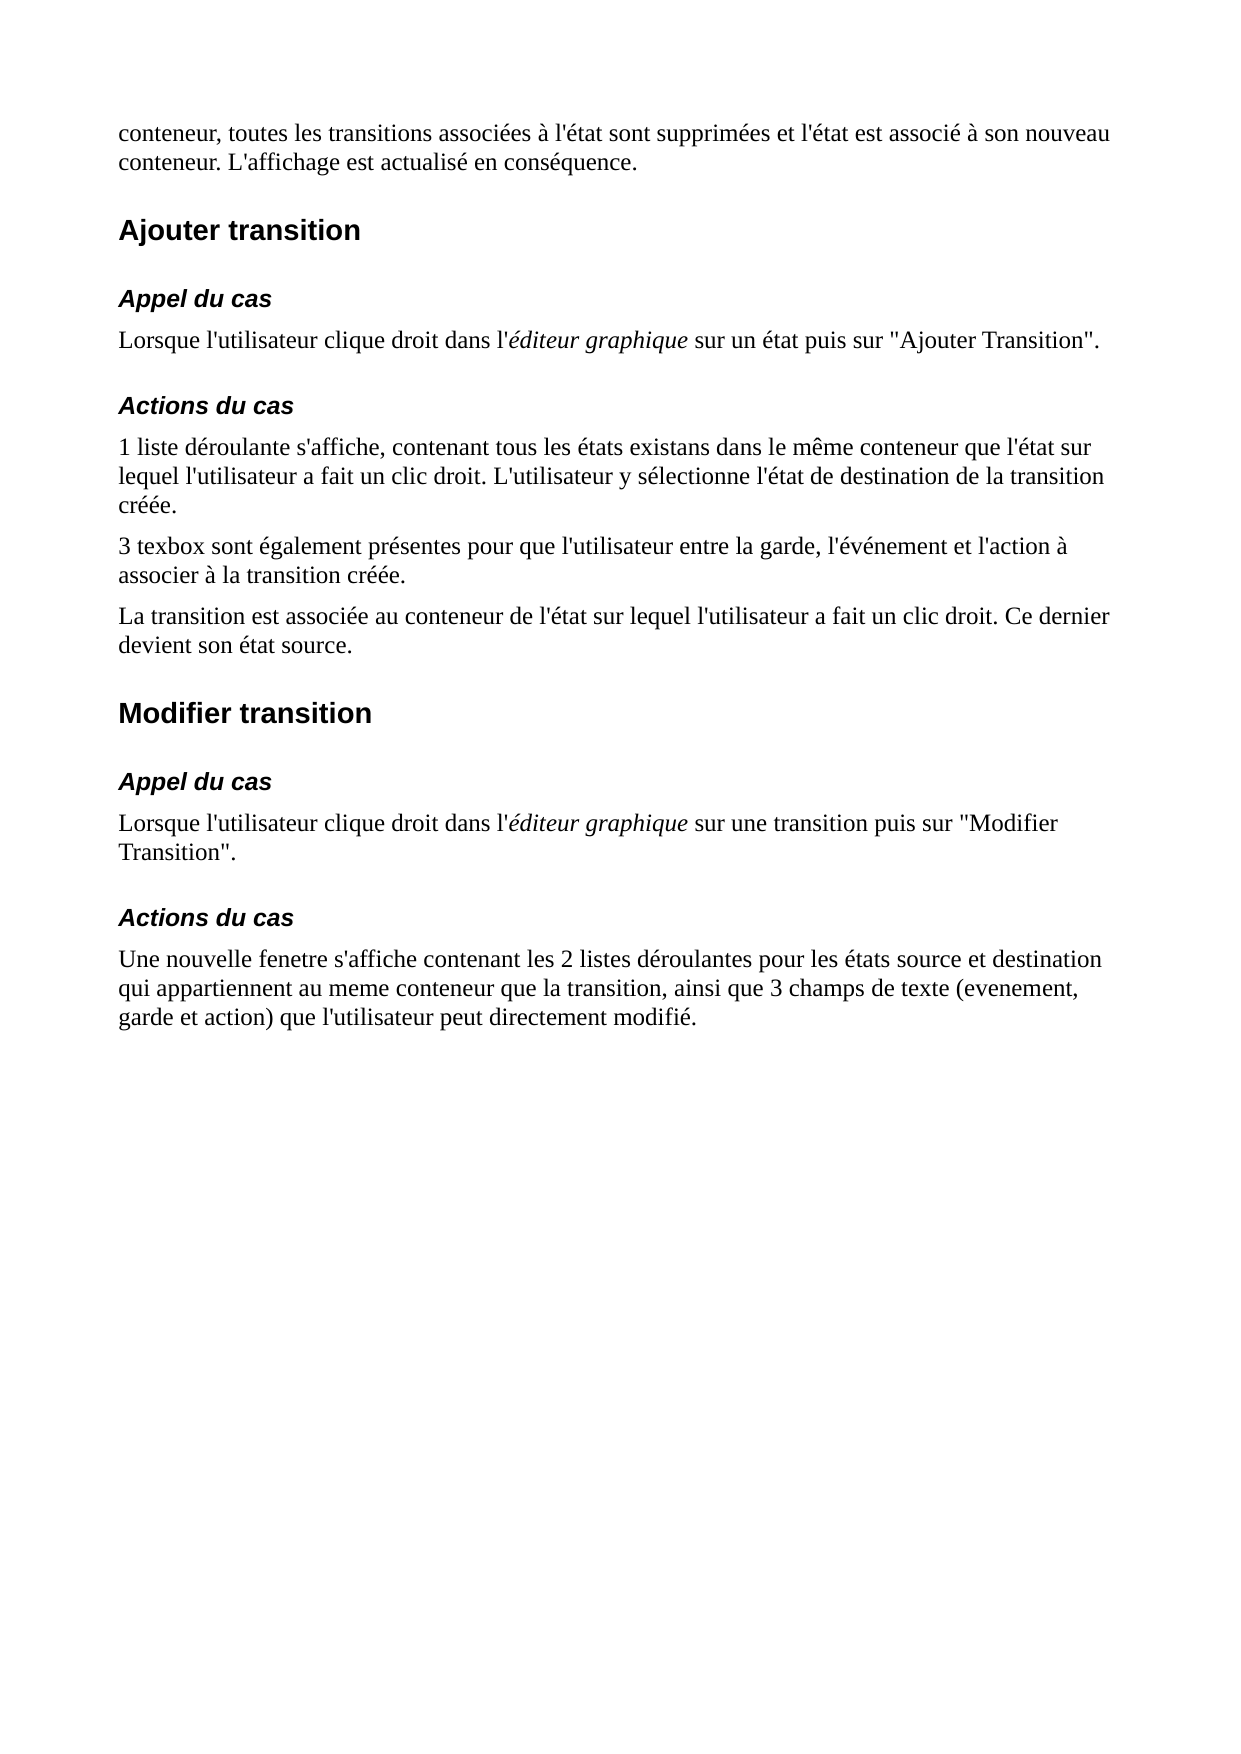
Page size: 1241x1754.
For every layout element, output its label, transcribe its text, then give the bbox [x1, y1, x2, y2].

text Lorsque l'utilisateur clique droit dans l'éditeur graphique sur une transition puis sur "Modifier Transition". [118, 808, 1122, 866]
subtitle Appel du cas [118, 767, 1122, 796]
text 1 liste déroulante s'affiche, contenant tous les états existans dans le même conteneur que l'état sur lequel l'utilisateur a fait un clic droit. L'utilisateur y sélectionne l'état de destination de la transition créée. [118, 432, 1122, 519]
text La transition est associée au conteneur de l'état sur lequel l'utilisateur a fait un clic droit. Ce dernier devient son état source. [118, 601, 1122, 659]
text Une nouvelle fenetre s'affiche contenant les 2 listes déroulantes pour les états source et destination qui appartiennent au meme conteneur que la transition, ainsi que 3 champs de texte (evenement, garde et action) que l'utilisateur peut directement modifié. [118, 944, 1122, 1031]
subtitle Ajouter transition [118, 213, 1122, 247]
subtitle Actions du cas [118, 903, 1122, 932]
text conteneur, toutes les transitions associées à l'état sont supprimées et l'état est associé à son nouveau conteneur. L'affichage est actualisé en conséquence. [118, 118, 1122, 176]
text 3 texbox sont également présentes pour que l'utilisateur entre la garde, l'événement et l'action à associer à la transition créée. [118, 531, 1122, 589]
text Lorsque l'utilisateur clique droit dans l'éditeur graphique sur un état puis sur "Ajouter Transition". [118, 325, 1122, 354]
subtitle Modifier transition [118, 696, 1122, 730]
subtitle Appel du cas [118, 284, 1122, 313]
subtitle Actions du cas [118, 391, 1122, 420]
